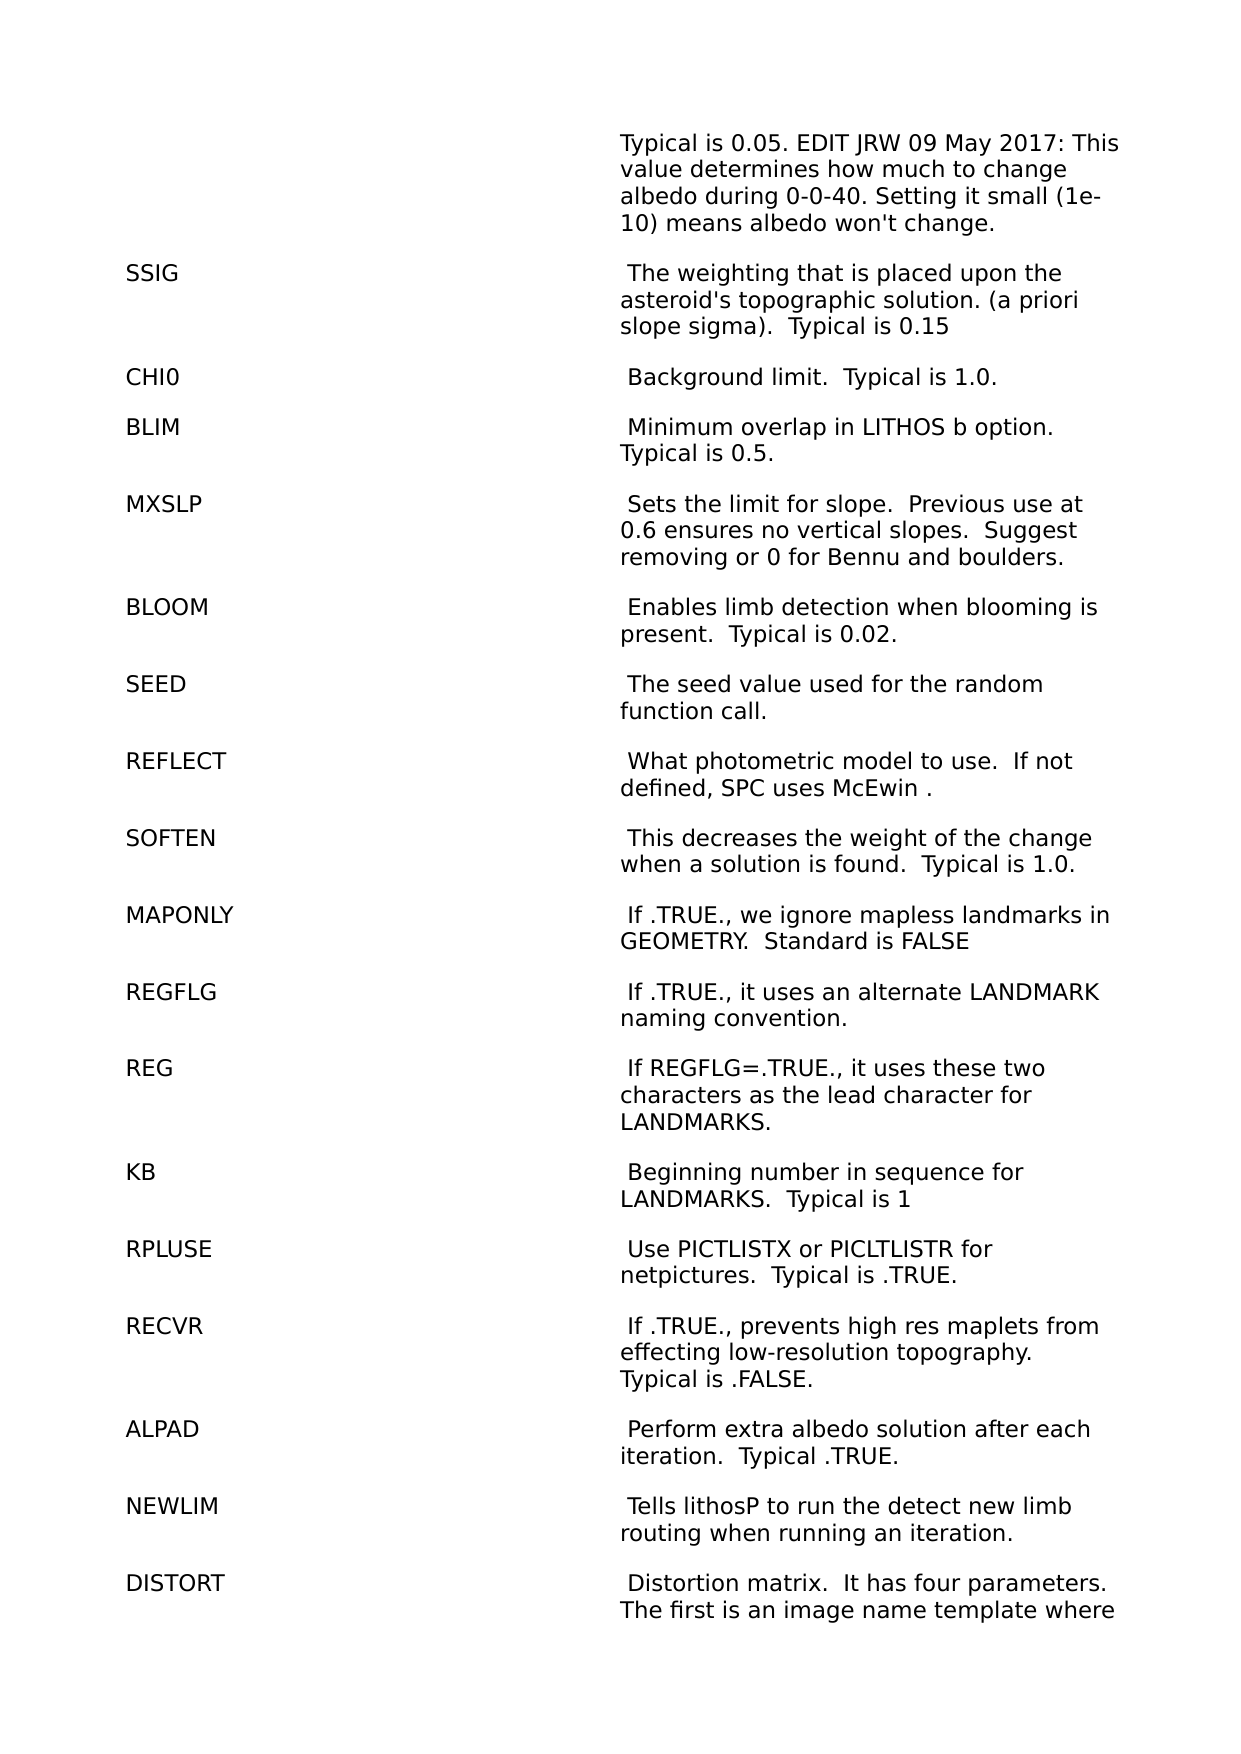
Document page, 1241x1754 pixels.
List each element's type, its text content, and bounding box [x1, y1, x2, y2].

table_cell If .TRUE., it uses an alternate LANDMARK naming convention. [620, 967, 1122, 1044]
table_cell MAPONLY [118, 890, 620, 967]
table_cell DISTORT [118, 1558, 620, 1623]
table_cell Perform extra albedo solution after each iteration. Typical .TRUE. [620, 1405, 1122, 1481]
table_cell If REGFLG=.TRUE., it uses these two characters as the lead character for LANDMARKS. [620, 1044, 1122, 1147]
table_cell RPLUSE [118, 1224, 620, 1301]
table_cell Use PICTLISTX or PICLTLISTR for netpictures. Typical is .TRUE. [620, 1224, 1122, 1301]
table_cell NEWLIM [118, 1481, 620, 1558]
table_cell BLIM [118, 402, 620, 479]
table_cell Typical is 0.05. EDIT JRW 09 May 2017: This value determines how much to change albedo during 0-0-40. Setting it small (1e-10) means albedo won't change. [620, 118, 1122, 248]
table_cell MXSLP [118, 479, 620, 582]
table_cell REG [118, 1044, 620, 1147]
table_cell Background limit. Typical is 1.0. [620, 352, 1122, 402]
table_cell This decreases the weight of the change when a solution is found. Typical is 1.0. [620, 813, 1122, 890]
table_cell If .TRUE., we ignore mapless landmarks in GEOMETRY. Standard is FALSE [620, 890, 1122, 967]
table_cell KB [118, 1147, 620, 1224]
table_cell [118, 118, 620, 248]
table_cell Distortion matrix. It has four parameters. The first is an image name template where [620, 1558, 1122, 1623]
table_cell ALPAD [118, 1405, 620, 1481]
table_cell Sets the limit for slope. Previous use at 0.6 ensures no vertical slopes. Suggest removing or 0 for Bennu and boulders. [620, 479, 1122, 582]
table_cell Tells lithosP to run the detect new limb routing when running an iteration. [620, 1481, 1122, 1558]
table_cell Beginning number in sequence for LANDMARKS. Typical is 1 [620, 1147, 1122, 1224]
table_cell REGFLG [118, 967, 620, 1044]
table_cell The seed value used for the random function call. [620, 659, 1122, 736]
table_cell SSIG [118, 248, 620, 352]
table_cell Minimum overlap in LITHOS b option. Typical is 0.5. [620, 402, 1122, 479]
table_cell REFLECT [118, 736, 620, 813]
table_cell If .TRUE., prevents high res maplets from effecting low-resolution topography. Typical is .FALSE. [620, 1301, 1122, 1404]
table_cell CHI0 [118, 352, 620, 402]
table_cell SEED [118, 659, 620, 736]
table_cell The weighting that is placed upon the asteroid's topographic solution. (a priori slope sigma). Typical is 0.15 [620, 248, 1122, 352]
table_cell What photometric model to use. If not defined, SPC uses McEwin . [620, 736, 1122, 813]
table_cell BLOOM [118, 583, 620, 659]
table_cell SOFTEN [118, 813, 620, 890]
table_cell Enables limb detection when blooming is present. Typical is 0.02. [620, 583, 1122, 659]
table_cell RECVR [118, 1301, 620, 1404]
